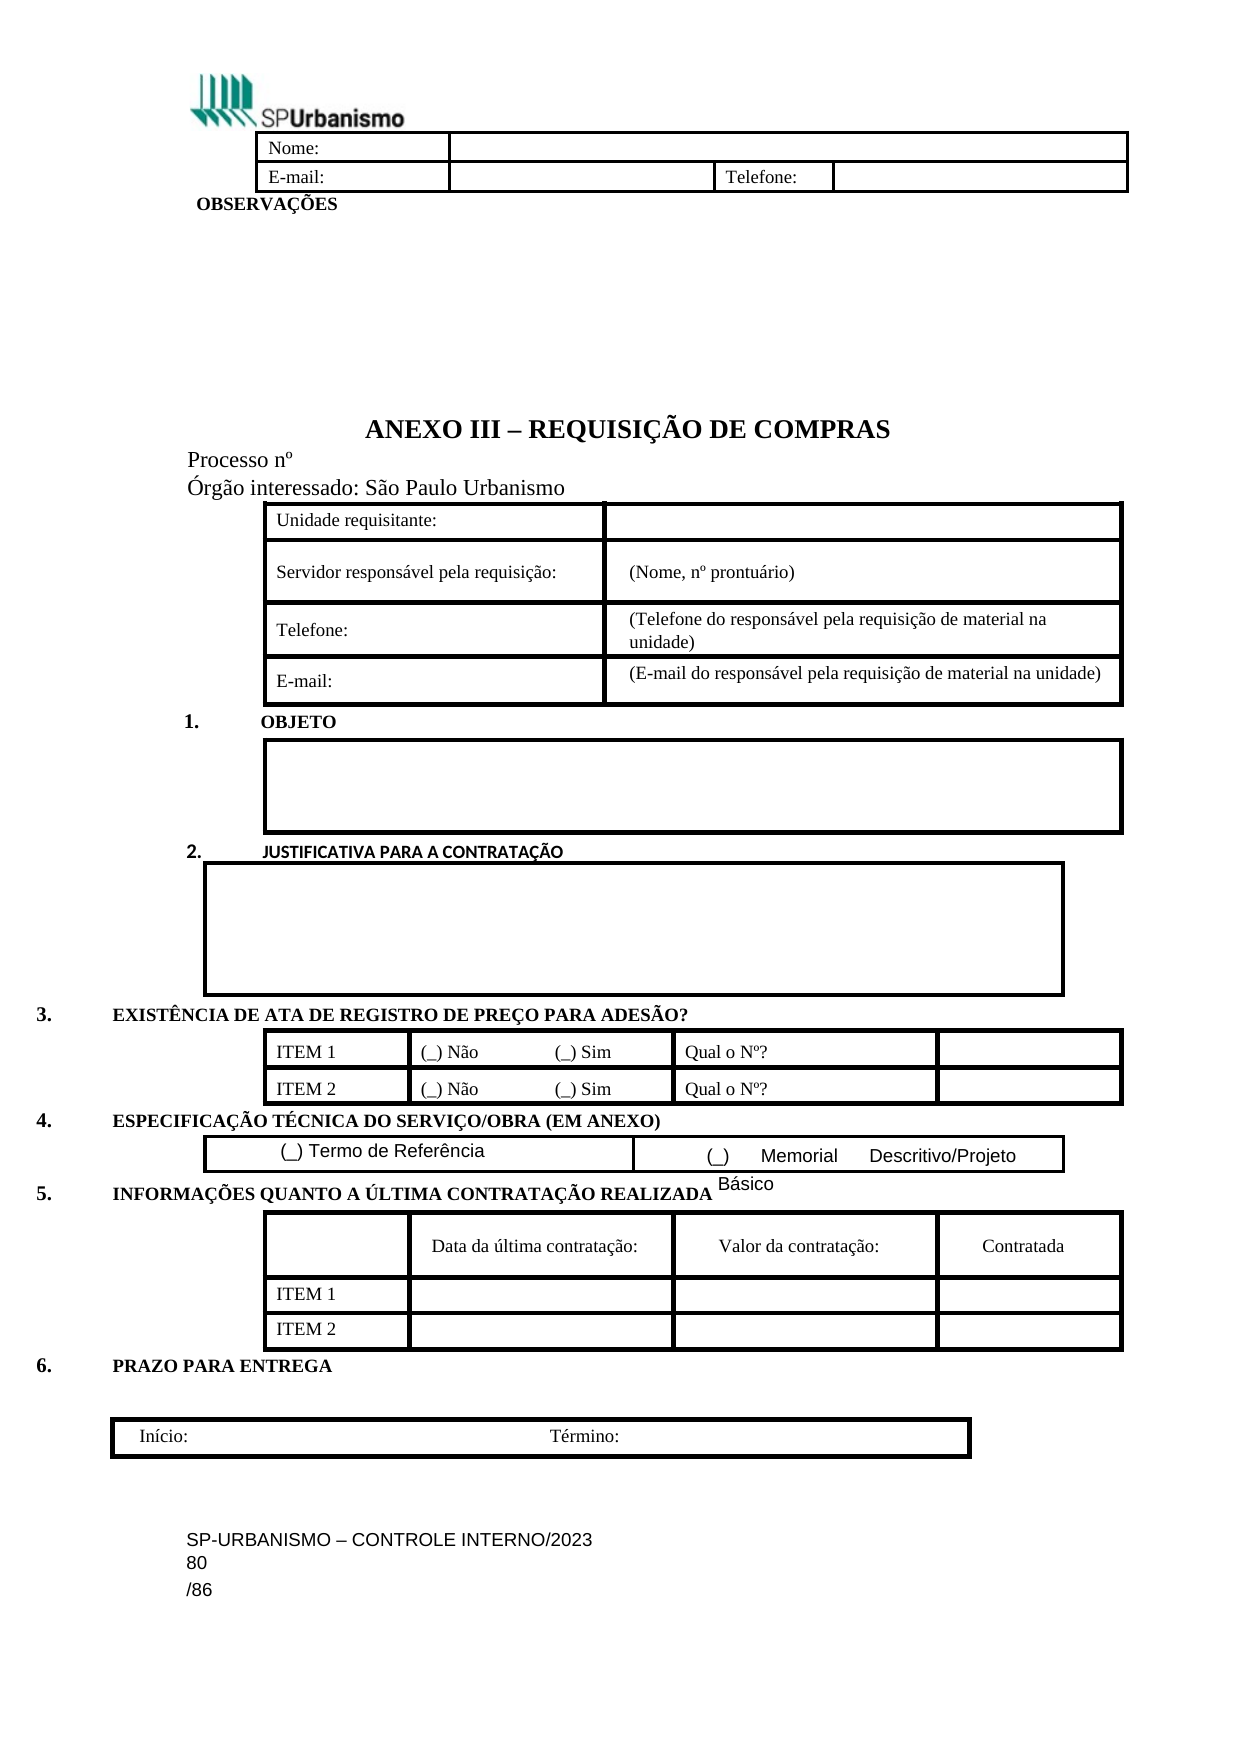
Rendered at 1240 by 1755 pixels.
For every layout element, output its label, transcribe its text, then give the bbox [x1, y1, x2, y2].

table_cell E-mail: [258, 163, 448, 190]
table_header [940, 1033, 1119, 1065]
list EXISTÊNCIA DE ATA DE REGISTRO DE PREÇO PARA ADESÃO? [36, 1001, 1086, 1026]
table_cell [940, 1315, 1119, 1347]
table_cell Servidor responsável pela requisição: [267, 542, 602, 600]
table_header Nome: [258, 134, 448, 160]
subtitle ANEXO III – REQUISIÇÃO DE COMPRAS [113, 413, 898, 444]
table_cell (Nome, nº prontuário) [607, 542, 1119, 600]
table_cell ITEM 2 [267, 1070, 407, 1101]
list INFORMAÇÕES QUANTO A ÚLTIMA CONTRATAÇÃO REALIZADA Básico [36, 1173, 1086, 1206]
table_cell E-mail: [267, 659, 602, 702]
table_header Contratada [940, 1215, 1119, 1275]
table_header Valor da contratação: [676, 1215, 935, 1275]
table_header Término: [523, 1422, 787, 1454]
table_cell (_) Não [412, 1070, 554, 1101]
table_cell ITEM 1 [267, 1280, 407, 1311]
table_header [787, 1422, 967, 1454]
table_header Início: [115, 1422, 522, 1454]
table_cell [940, 1070, 1119, 1101]
table_header [267, 742, 1119, 830]
table_cell Qual o Nº? [676, 1070, 935, 1101]
table_cell Telefone: [267, 605, 602, 654]
table_cell (_) Sim [555, 1070, 671, 1101]
table_cell (E-mail do responsável pela requisição de material na unidade) [607, 659, 1119, 702]
table_header (_) Termo de Referência [207, 1138, 632, 1169]
table_cell [676, 1315, 935, 1347]
table_header Unidade requisitante: [267, 506, 602, 537]
list PRAZO PARA ENTREGA [36, 1352, 1086, 1378]
table_cell [412, 1280, 671, 1311]
table_header ITEM 1 [267, 1033, 407, 1065]
text 1. OBJETO [112, 707, 1086, 735]
text Órgão interessado: São Paulo Urbanismo [187, 474, 1084, 500]
table_header Data da última contratação: [412, 1215, 671, 1275]
table_cell [676, 1280, 935, 1311]
table_header [607, 506, 1119, 537]
text OBSERVAÇÕES [196, 193, 1086, 214]
table_header (_) Não [412, 1033, 554, 1065]
table_cell Telefone: [716, 163, 832, 190]
list ESPECIFICAÇÃO TÉCNICA DO SERVIÇO/OBRA (EM ANEXO) [36, 1106, 1086, 1132]
table_cell [940, 1280, 1119, 1311]
text Processo nº [187, 446, 1084, 472]
table_cell [835, 163, 1126, 190]
table_cell [412, 1315, 671, 1347]
table_header [451, 134, 1126, 160]
table_cell [451, 163, 713, 190]
table_cell ITEM 2 [267, 1315, 407, 1347]
table_cell (Telefone do responsável pela requisição de material na unidade) [607, 605, 1119, 654]
table_header Qual o Nº? [676, 1033, 935, 1065]
table_header (_) Sim [555, 1033, 671, 1065]
table_header [267, 1215, 407, 1275]
table_header (_) Memorial Descritivo/Projeto [635, 1138, 1062, 1169]
